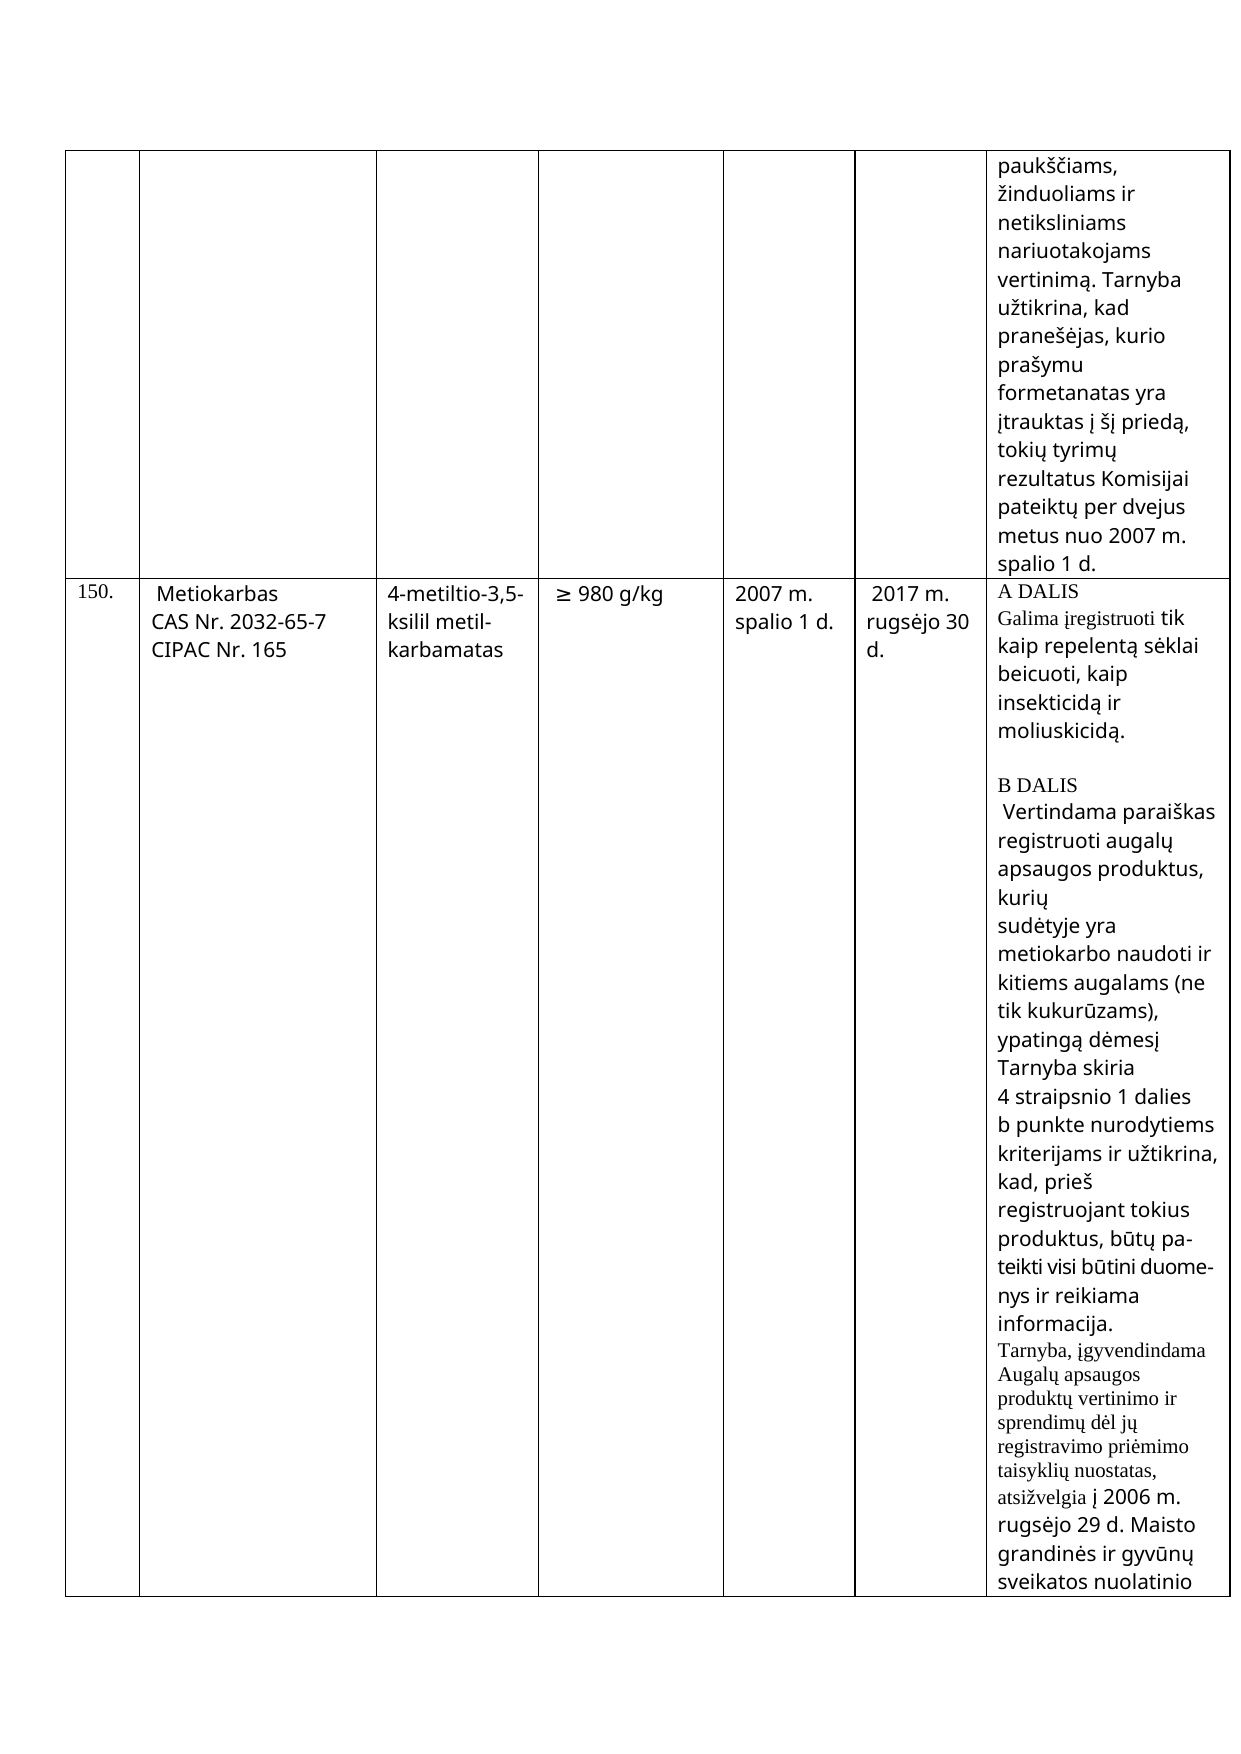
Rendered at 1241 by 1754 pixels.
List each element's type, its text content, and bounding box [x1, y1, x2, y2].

table_cell A DALIS Galima įregistruoti tik kaip repelentą sėklai beicuoti, kaip insekticidą ir moliuskicidą. B DALIS Vertindama paraiškas registruoti augalų apsaugos produktus, kurių sudėtyje yra metiokarbo naudoti ir kitiems augalams (ne tik kukurūzams), ypatingą dėmesį Tarnyba skiria 4 straipsnio 1 dalies b punkte nurodytiems kriterijams ir užtikrina, kad, prieš registruojant tokius produktus, būtų pa­teikti visi būtini duome­nys ir reikiama informacija. Tarnyba, įgyvendindama Augalų apsaugos produktų vertinimo ir sprendimų dėl jų registravimo priėmimo taisyklių nuostatas, atsižvelgia į 2006 m. rugsėjo 29 d. Maisto grandinės ir gyvūnų sveikatos nuolatinio [987, 579, 1229, 1596]
table_cell [724, 151, 854, 578]
table_cell 150. [66, 579, 139, 1596]
table_cell [140, 151, 376, 578]
table_cell [856, 151, 986, 578]
table_cell 4-metiltio-3,5-ksilil metil- karbamatas [377, 579, 538, 1596]
table_cell [377, 151, 538, 578]
table_cell [66, 151, 139, 578]
table_cell paukščiams, žinduoliams ir netiksliniams nariuotakojams vertinimą. Tarnyba užtikrina, kad pranešėjas, kurio prašymu formetanatas yra įtrauktas į šį priedą, tokių tyrimų rezultatus Komisijai pateiktų per dvejus metus nuo 2007 m. spalio 1 d. [987, 151, 1229, 578]
table_cell [539, 151, 723, 578]
table_cell Metiokarbas CAS Nr. 2032-65-7 CIPAC Nr. 165 [140, 579, 376, 1596]
table_cell ≥ 980 g/kg [539, 579, 723, 1596]
table_cell 2007 m. spalio 1 d. [724, 579, 854, 1596]
table_cell 2017 m. rugsėjo 30 d. [856, 579, 986, 1596]
